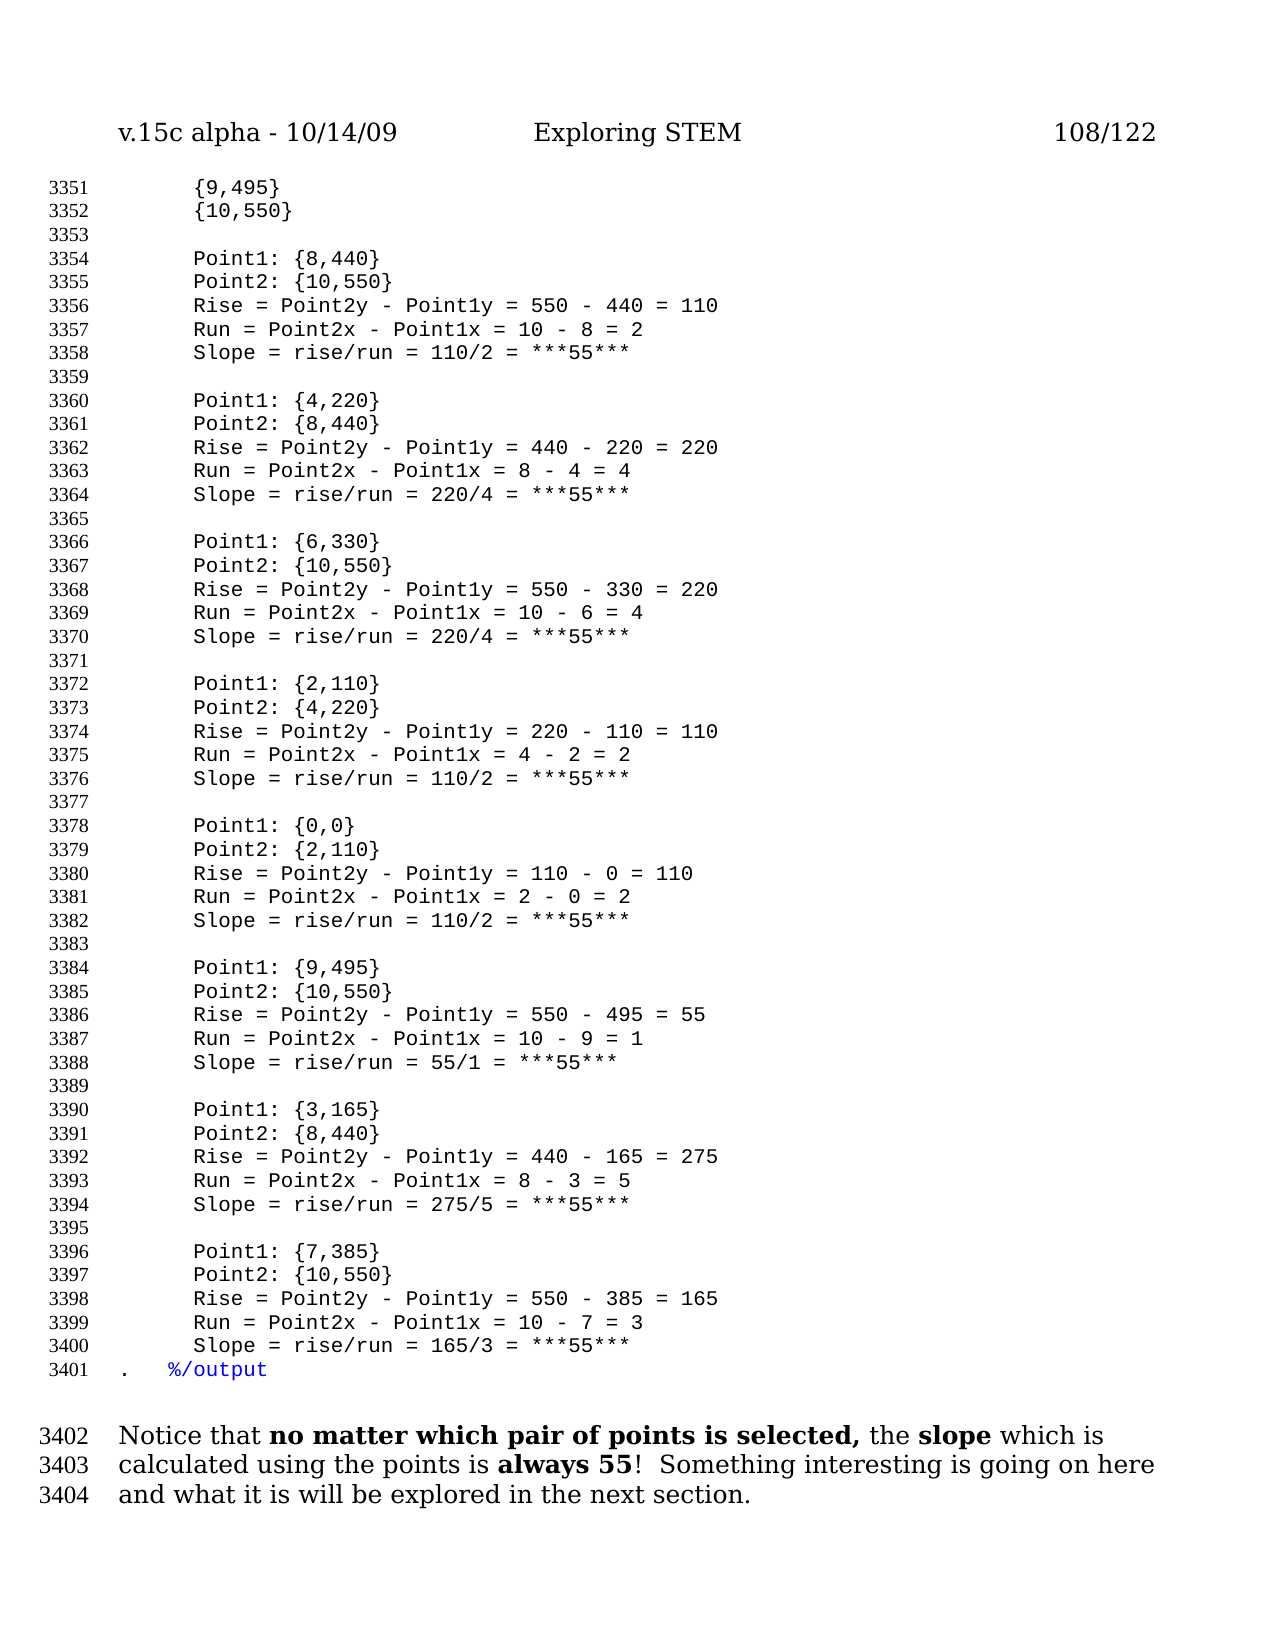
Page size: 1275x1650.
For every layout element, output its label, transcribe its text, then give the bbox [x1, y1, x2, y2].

text Point2: {10,550} [118, 555, 1157, 579]
text Point2: {4,220} [118, 697, 1157, 721]
text Point1: {3,165} [118, 1099, 1157, 1123]
text Slope = rise/run = 110/2 = ***55*** [118, 342, 1157, 366]
text Run = Point2x - Point1x = 4 - 2 = 2 [118, 744, 1157, 768]
text Slope = rise/run = 220/4 = ***55*** [118, 626, 1157, 650]
text Run = Point2x - Point1x = 8 - 4 = 4 [118, 461, 1157, 484]
text Run = Point2x - Point1x = 10 - 8 = 2 [118, 319, 1157, 342]
text Point1: {8,440} [118, 248, 1157, 271]
text Rise = Point2y - Point1y = 550 - 440 = 110 [118, 295, 1157, 319]
text Point2: {10,550} [118, 981, 1157, 1004]
text Point1: {2,110} [118, 673, 1157, 697]
text Slope = rise/run = 275/5 = ***55*** [118, 1193, 1157, 1217]
text Run = Point2x - Point1x = 10 - 7 = 3 [118, 1312, 1157, 1335]
text Rise = Point2y - Point1y = 220 - 110 = 110 [118, 721, 1157, 744]
text Run = Point2x - Point1x = 2 - 0 = 2 [118, 886, 1157, 910]
text . %/output [118, 1359, 1157, 1383]
text Run = Point2x - Point1x = 10 - 6 = 4 [118, 602, 1157, 626]
text Point2: {10,550} [118, 271, 1157, 295]
text Rise = Point2y - Point1y = 550 - 495 = 55 [118, 1004, 1157, 1028]
text Rise = Point2y - Point1y = 550 - 330 = 220 [118, 579, 1157, 602]
text Point2: {8,440} [118, 413, 1157, 437]
text Point1: {0,0} [118, 815, 1157, 839]
text {10,550} [118, 200, 1157, 224]
text Point1: {6,330} [118, 531, 1157, 555]
text Run = Point2x - Point1x = 10 - 9 = 1 [118, 1028, 1157, 1052]
text Notice that no matter which pair of points is selected, the slope which is calculated using the points is always 55! Something interesting is going on here and what it is will be explored in the next section. [118, 1421, 1157, 1509]
text Run = Point2x - Point1x = 8 - 3 = 5 [118, 1170, 1157, 1193]
text Slope = rise/run = 110/2 = ***55*** [118, 768, 1157, 792]
text {9,495} [118, 177, 1157, 200]
text Point1: {7,385} [118, 1241, 1157, 1264]
text Slope = rise/run = 110/2 = ***55*** [118, 910, 1157, 933]
text Slope = rise/run = 55/1 = ***55*** [118, 1052, 1157, 1075]
text Point2: {8,440} [118, 1123, 1157, 1146]
text Point1: {4,220} [118, 389, 1157, 413]
text Point2: {2,110} [118, 839, 1157, 862]
text Rise = Point2y - Point1y = 110 - 0 = 110 [118, 862, 1157, 886]
text Rise = Point2y - Point1y = 440 - 220 = 220 [118, 437, 1157, 461]
text Slope = rise/run = 220/4 = ***55*** [118, 484, 1157, 508]
text Slope = rise/run = 165/3 = ***55*** [118, 1335, 1157, 1359]
text Rise = Point2y - Point1y = 550 - 385 = 165 [118, 1288, 1157, 1312]
text Rise = Point2y - Point1y = 440 - 165 = 275 [118, 1146, 1157, 1170]
text Point2: {10,550} [118, 1264, 1157, 1288]
text Point1: {9,495} [118, 957, 1157, 981]
